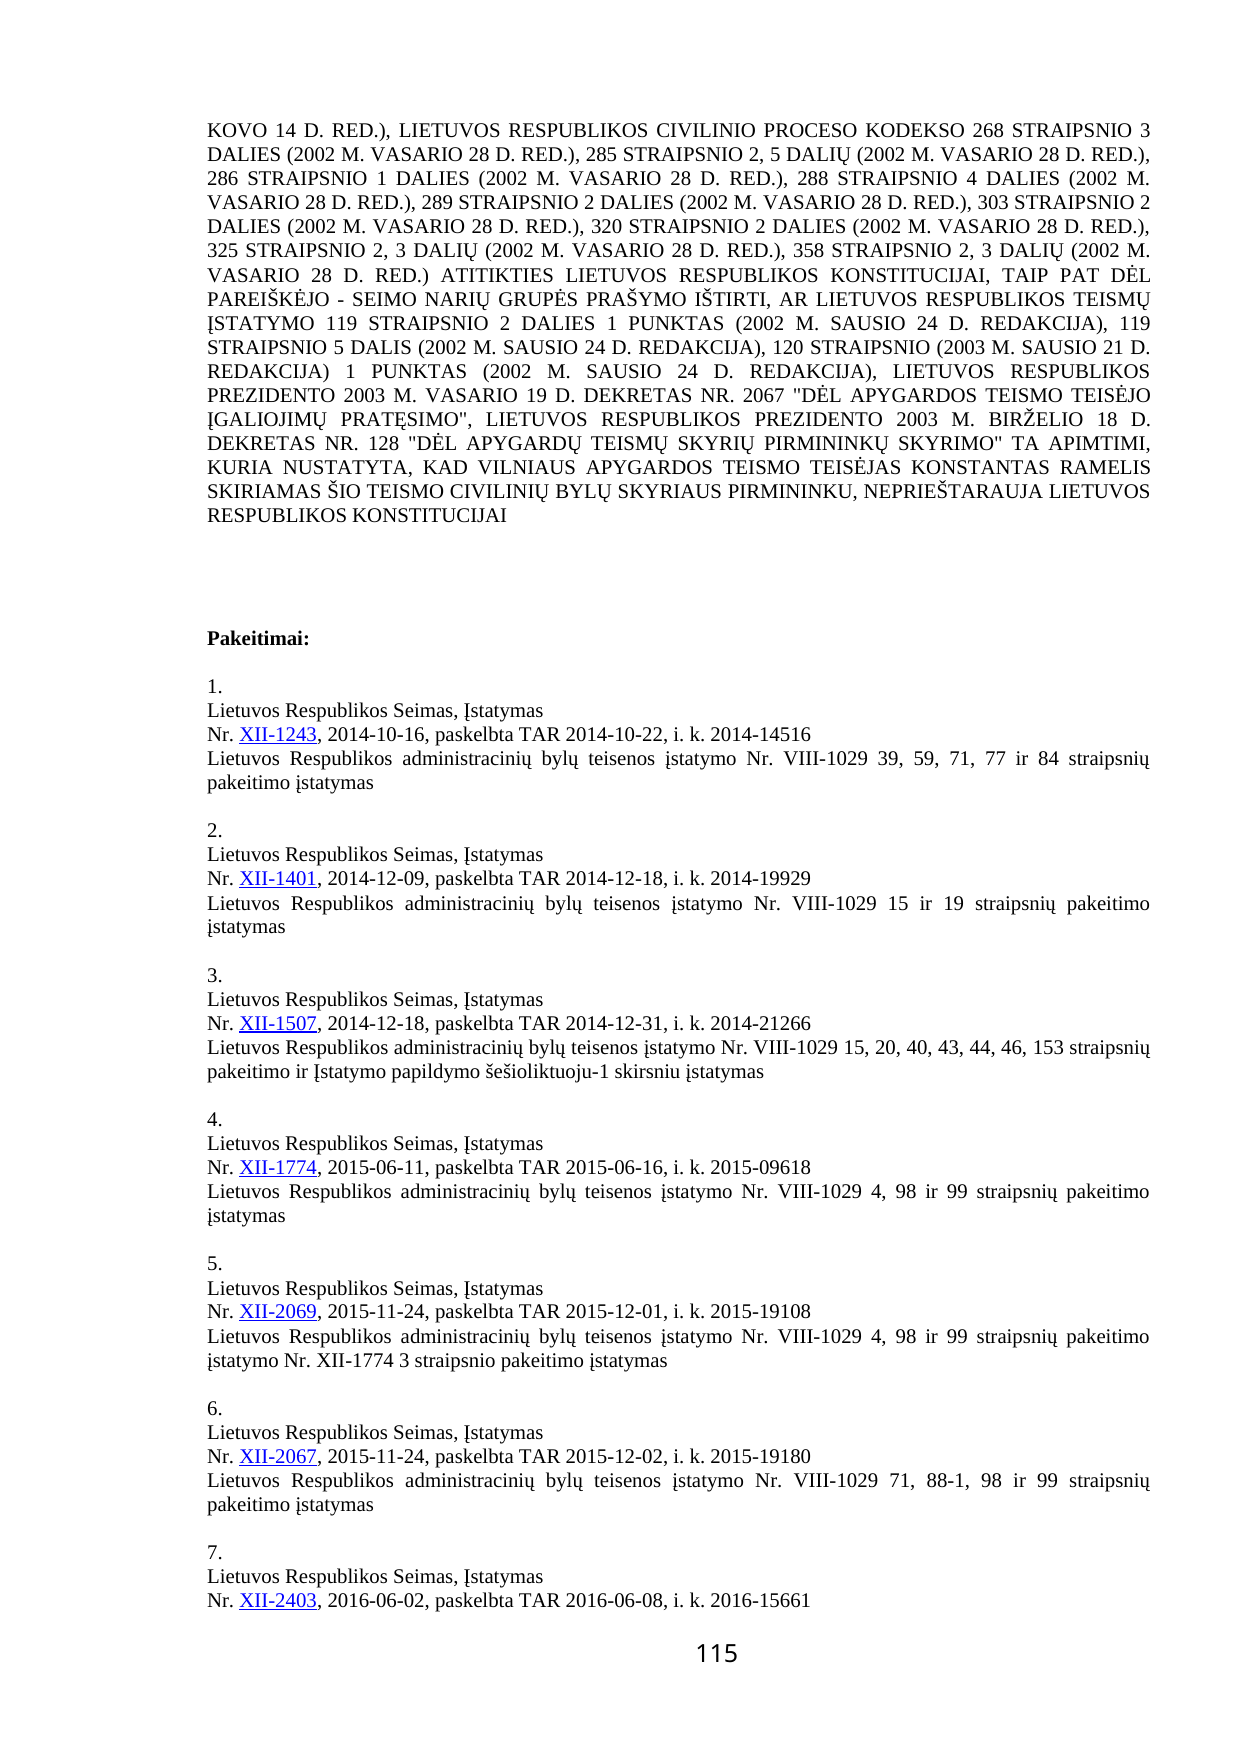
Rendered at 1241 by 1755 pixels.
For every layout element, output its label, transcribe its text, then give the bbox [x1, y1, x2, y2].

text Lietuvos Respublikos Seimas, Įstatymas [207, 1564, 1152, 1588]
text Lietuvos Respublikos Seimas, Įstatymas [207, 987, 1152, 1011]
text Lietuvos Respublikos administracinių bylų teisenos įstatymo Nr. VIII-1029 15, 20, 40, 43, 44, 46, 153 straipsnių pakeitimo ir Įstatymo papildymo šešioliktuoju-1 skirsniu įstatymas [207, 1035, 1152, 1083]
text Lietuvos Respublikos Seimas, Įstatymas [207, 1275, 1152, 1299]
text 2. [207, 818, 1152, 842]
text 1. [207, 674, 1152, 698]
text Lietuvos Respublikos Seimas, Įstatymas [207, 1131, 1152, 1155]
text 6. [207, 1396, 1152, 1420]
text 7. [207, 1540, 1152, 1564]
text Lietuvos Respublikos Seimas, Įstatymas [207, 698, 1152, 722]
text KOVO 14 D. RED.), LIETUVOS RESPUBLIKOS CIVILINIO PROCESO KODEKSO 268 STRAIPSNIO 3 DALIES (2002 M. VASARIO 28 D. RED.), 285 STRAIPSNIO 2, 5 DALIŲ (2002 M. VASARIO 28 D. RED.), 286 STRAIPSNIO 1 DALIES (2002 M. VASARIO 28 D. RED.), 288 STRAIPSNIO 4 DALIES (2002 M. VASARIO 28 D. RED.), 289 STRAIPSNIO 2 DALIES (2002 M. VASARIO 28 D. RED.), 303 STRAIPSNIO 2 DALIES (2002 M. VASARIO 28 D. RED.), 320 STRAIPSNIO 2 DALIES (2002 M. VASARIO 28 D. RED.), 325 STRAIPSNIO 2, 3 DALIŲ (2002 M. VASARIO 28 D. RED.), 358 STRAIPSNIO 2, 3 DALIŲ (2002 M. VASARIO 28 D. RED.) ATITIKTIES LIETUVOS RESPUBLIKOS KONSTITUCIJAI, TAIP PAT DĖL PAREIŠKĖJO - SEIMO NARIŲ GRUPĖS PRAŠYMO IŠTIRTI, AR LIETUVOS RESPUBLIKOS TEISMŲ ĮSTATYMO 119 STRAIPSNIO 2 DALIES 1 PUNKTAS (2002 M. SAUSIO 24 D. REDAKCIJA), 119 STRAIPSNIO 5 DALIS (2002 M. SAUSIO 24 D. REDAKCIJA), 120 STRAIPSNIO (2003 M. SAUSIO 21 D. REDAKCIJA) 1 PUNKTAS (2002 M. SAUSIO 24 D. REDAKCIJA), LIETUVOS RESPUBLIKOS PREZIDENTO 2003 M. VASARIO 19 D. DEKRETAS NR. 2067 "DĖL APYGARDOS TEISMO TEISĖJO ĮGALIOJIMŲ PRATĘSIMO", LIETUVOS RESPUBLIKOS PREZIDENTO 2003 M. BIRŽELIO 18 D. DEKRETAS NR. 128 "DĖL APYGARDŲ TEISMŲ SKYRIŲ PIRMININKŲ SKYRIMO" TA APIMTIMI, KURIA NUSTATYTA, KAD VILNIAUS APYGARDOS TEISMO TEISĖJAS KONSTANTAS RAMELIS SKIRIAMAS ŠIO TEISMO CIVILINIŲ BYLŲ SKYRIAUS PIRMININKU, NEPRIEŠTARAUJA LIETUVOS RESPUBLIKOS KONSTITUCIJAI [207, 118, 1152, 527]
text Lietuvos Respublikos administracinių bylų teisenos įstatymo Nr. VIII-1029 39, 59, 71, 77 ir 84 straipsnių pakeitimo įstatymas [207, 746, 1152, 794]
text Nr. XII-2403, 2016-06-02, paskelbta TAR 2016-06-08, i. k. 2016-15661 [207, 1588, 1152, 1612]
text Lietuvos Respublikos Seimas, Įstatymas [207, 842, 1152, 866]
text 4. [207, 1107, 1152, 1131]
text Nr. XII-2067, 2015-11-24, paskelbta TAR 2015-12-02, i. k. 2015-19180 [207, 1444, 1152, 1468]
text Pakeitimai: [207, 626, 1152, 650]
text Lietuvos Respublikos administracinių bylų teisenos įstatymo Nr. VIII-1029 71, 88-1, 98 ir 99 straipsnių pakeitimo įstatymas [207, 1468, 1152, 1516]
text Lietuvos Respublikos administracinių bylų teisenos įstatymo Nr. VIII-1029 4, 98 ir 99 straipsnių pakeitimo įstatymas [207, 1179, 1152, 1227]
text Nr. XII-1774, 2015-06-11, paskelbta TAR 2015-06-16, i. k. 2015-09618 [207, 1155, 1152, 1179]
text Lietuvos Respublikos administracinių bylų teisenos įstatymo Nr. VIII-1029 4, 98 ir 99 straipsnių pakeitimo įstatymo Nr. XII-1774 3 straipsnio pakeitimo įstatymas [207, 1323, 1152, 1372]
text Nr. XII-1243, 2014-10-16, paskelbta TAR 2014-10-22, i. k. 2014-14516 [207, 722, 1152, 746]
text Nr. XII-2069, 2015-11-24, paskelbta TAR 2015-12-01, i. k. 2015-19108 [207, 1299, 1152, 1323]
text Lietuvos Respublikos administracinių bylų teisenos įstatymo Nr. VIII-1029 15 ir 19 straipsnių pakeitimo įstatymas [207, 890, 1152, 938]
text Nr. XII-1401, 2014-12-09, paskelbta TAR 2014-12-18, i. k. 2014-19929 [207, 866, 1152, 890]
text 3. [207, 963, 1152, 987]
text Lietuvos Respublikos Seimas, Įstatymas [207, 1420, 1152, 1444]
text 5. [207, 1251, 1152, 1275]
text Nr. XII-1507, 2014-12-18, paskelbta TAR 2014-12-31, i. k. 2014-21266 [207, 1011, 1152, 1035]
